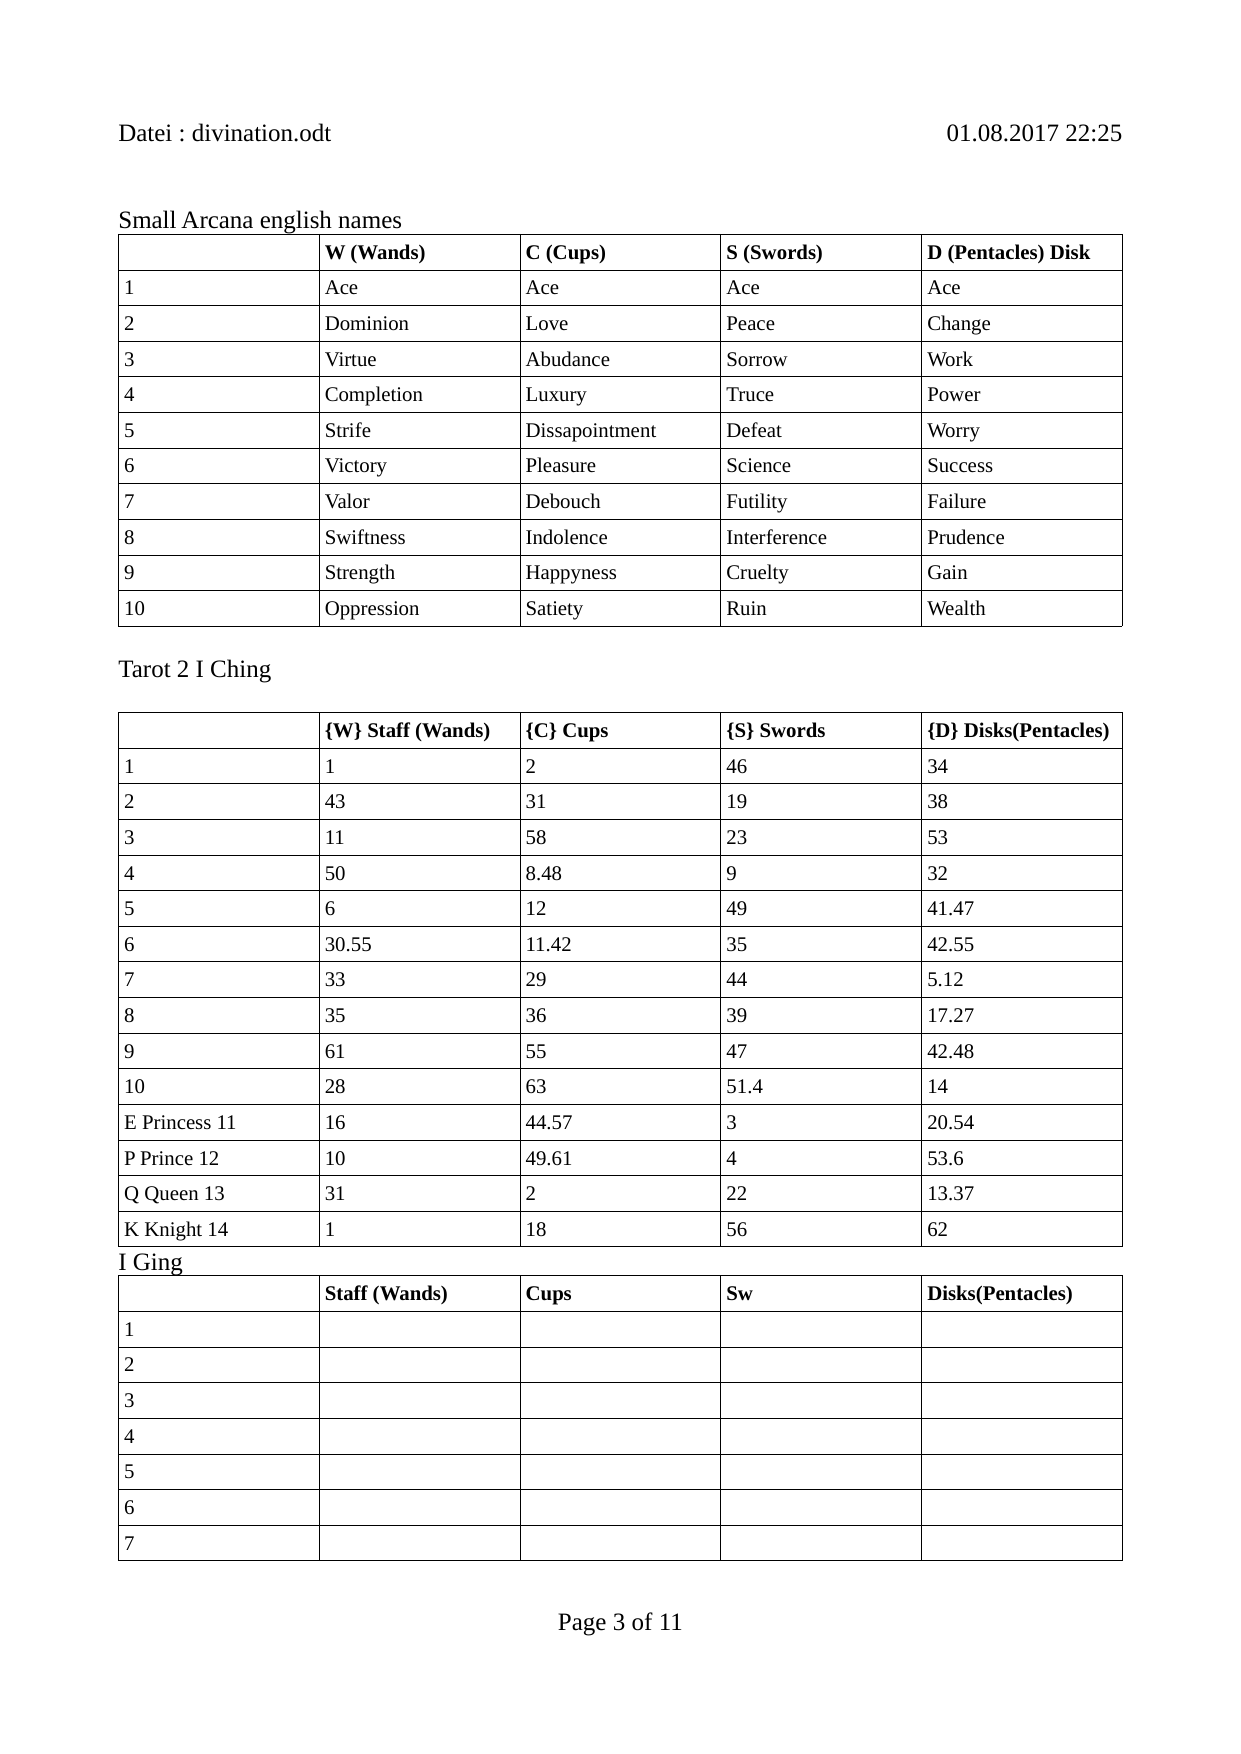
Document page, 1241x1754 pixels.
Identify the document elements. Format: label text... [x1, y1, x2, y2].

table_cell 62 [922, 1212, 1122, 1246]
table_cell 36 [521, 998, 720, 1033]
table_cell [922, 1490, 1122, 1525]
table_cell 39 [721, 998, 921, 1033]
table_cell Q Queen 13 [119, 1176, 319, 1211]
table_cell 5 [119, 1455, 319, 1489]
table_cell 8 [119, 998, 319, 1033]
table_cell 16 [320, 1105, 520, 1139]
table_header {W} Staff (Wands) [320, 713, 520, 748]
table_cell 7 [119, 484, 319, 519]
table_cell [922, 1312, 1122, 1347]
table_cell Strength [320, 556, 520, 590]
table_cell [721, 1419, 921, 1453]
table_cell Victory [320, 449, 520, 483]
table_header W (Wands) [320, 235, 520, 269]
text Small Arcana english names [118, 205, 1122, 234]
table_header Disks(Pentacles) [922, 1276, 1122, 1311]
table_cell 30,55 [320, 927, 520, 961]
table_cell 28 [320, 1069, 520, 1104]
table_cell 35 [320, 998, 520, 1033]
table_cell 9 [721, 856, 921, 890]
table_cell Happyness [521, 556, 720, 590]
table_cell Dissapointment [521, 413, 720, 448]
table_cell 44 [721, 962, 921, 997]
table_cell 53,6 [922, 1141, 1122, 1175]
table_cell Interference [721, 520, 921, 554]
table_cell 11,42 [521, 927, 720, 961]
table_cell Science [721, 449, 921, 483]
table_cell 2 [119, 1348, 319, 1382]
table_cell 42,55 [922, 927, 1122, 961]
table_cell Ace [922, 271, 1122, 305]
table_header C (Cups) [521, 235, 720, 269]
table_cell 2 [521, 749, 720, 783]
table_cell 6 [119, 449, 319, 483]
table_cell 10 [119, 591, 319, 626]
table_cell [922, 1455, 1122, 1489]
table_cell [721, 1455, 921, 1489]
table_cell [521, 1419, 720, 1453]
table_cell 4 [119, 856, 319, 890]
table_cell 2 [521, 1176, 720, 1211]
table_header {D} Disks(Pentacles) [922, 713, 1122, 748]
table_cell Love [521, 306, 720, 341]
table_cell Failure [922, 484, 1122, 519]
table_cell 49,61 [521, 1141, 720, 1175]
table_cell 4 [119, 377, 319, 412]
table_cell E Princess 11 [119, 1105, 319, 1139]
table_cell 43 [320, 784, 520, 819]
table_cell [521, 1490, 720, 1525]
table_cell [922, 1348, 1122, 1382]
table_cell Work [922, 342, 1122, 376]
table_cell [320, 1490, 520, 1525]
table_cell 31 [320, 1176, 520, 1211]
table_cell 11 [320, 820, 520, 854]
table_header [119, 713, 319, 748]
table_cell [721, 1490, 921, 1525]
table_cell 38 [922, 784, 1122, 819]
table_cell 4 [119, 1419, 319, 1453]
table_cell Prudence [922, 520, 1122, 554]
table_header D (Pentacles) Disk [922, 235, 1122, 269]
table_cell [521, 1348, 720, 1382]
table_cell Dominion [320, 306, 520, 341]
table_cell 31 [521, 784, 720, 819]
table_cell 1 [320, 749, 520, 783]
table_cell 29 [521, 962, 720, 997]
table_cell 13,37 [922, 1176, 1122, 1211]
table_header [119, 235, 319, 269]
table_header S (Swords) [721, 235, 921, 269]
table_cell [320, 1312, 520, 1347]
table_cell 63 [521, 1069, 720, 1104]
table_cell 53 [922, 820, 1122, 854]
table_cell 32 [922, 856, 1122, 890]
table_cell Cruelty [721, 556, 921, 590]
table_cell Ace [521, 271, 720, 305]
table_cell 6 [119, 1490, 319, 1525]
table_cell 9 [119, 556, 319, 590]
table_cell Oppression [320, 591, 520, 626]
table_cell Indolence [521, 520, 720, 554]
table_header {S} Swords [721, 713, 921, 748]
table_cell P Prince 12 [119, 1141, 319, 1175]
table_cell 8,48 [521, 856, 720, 890]
table_cell Ace [320, 271, 520, 305]
table_cell Pleasure [521, 449, 720, 483]
table_cell Sorrow [721, 342, 921, 376]
table_cell [521, 1526, 720, 1560]
table_cell 44,57 [521, 1105, 720, 1139]
table_cell 3 [119, 1383, 319, 1418]
table_cell [922, 1419, 1122, 1453]
table_cell K Knight 14 [119, 1212, 319, 1246]
table_cell 51,4 [721, 1069, 921, 1104]
table_cell 34 [922, 749, 1122, 783]
table_cell 41,47 [922, 891, 1122, 926]
table_cell Success [922, 449, 1122, 483]
table_cell 58 [521, 820, 720, 854]
table_cell [320, 1348, 520, 1382]
table_cell Gain [922, 556, 1122, 590]
table_cell 50 [320, 856, 520, 890]
table_header [119, 1276, 319, 1311]
table_cell 2 [119, 306, 319, 341]
text Tarot 2 I Ching [118, 654, 1122, 683]
table_cell 55 [521, 1034, 720, 1068]
table_cell 12 [521, 891, 720, 926]
table_cell 4 [721, 1141, 921, 1175]
text I Ging [118, 1247, 1122, 1275]
table_cell Satiety [521, 591, 720, 626]
table_cell 22 [721, 1176, 921, 1211]
table_cell 9 [119, 1034, 319, 1068]
table_cell 17,27 [922, 998, 1122, 1033]
table_header {C} Cups [521, 713, 720, 748]
table_cell Ace [721, 271, 921, 305]
table_cell 20,54 [922, 1105, 1122, 1139]
table_cell 6 [320, 891, 520, 926]
table_header Staff (Wands) [320, 1276, 520, 1311]
table_cell [320, 1419, 520, 1453]
table_header Sw [721, 1276, 921, 1311]
table_cell Swiftness [320, 520, 520, 554]
table_cell Defeat [721, 413, 921, 448]
table_cell [521, 1455, 720, 1489]
table_header Cups [521, 1276, 720, 1311]
table_cell [320, 1383, 520, 1418]
table_cell Completion [320, 377, 520, 412]
table_cell [320, 1455, 520, 1489]
table_cell 49 [721, 891, 921, 926]
table_cell [521, 1383, 720, 1418]
table_cell Change [922, 306, 1122, 341]
table_cell 7 [119, 962, 319, 997]
table_cell 10 [119, 1069, 319, 1104]
table_cell 5,12 [922, 962, 1122, 997]
table_cell 2 [119, 784, 319, 819]
table_cell Power [922, 377, 1122, 412]
table_cell [521, 1312, 720, 1347]
table_cell 3 [119, 342, 319, 376]
table_cell 5 [119, 891, 319, 926]
table_cell Wealth [922, 591, 1122, 626]
table_cell Virtue [320, 342, 520, 376]
table_cell 18 [521, 1212, 720, 1246]
table_cell 3 [721, 1105, 921, 1139]
table_cell Worry [922, 413, 1122, 448]
table_cell 33 [320, 962, 520, 997]
table_cell 19 [721, 784, 921, 819]
table_cell 5 [119, 413, 319, 448]
table_cell 10 [320, 1141, 520, 1175]
table_cell Truce [721, 377, 921, 412]
table_cell 1 [119, 1312, 319, 1347]
table_cell Futility [721, 484, 921, 519]
table_cell 61 [320, 1034, 520, 1068]
table_cell 35 [721, 927, 921, 961]
table_cell [721, 1348, 921, 1382]
table_cell 14 [922, 1069, 1122, 1104]
table_cell Luxury [521, 377, 720, 412]
table_cell 1 [320, 1212, 520, 1246]
table_cell [320, 1526, 520, 1560]
table_cell Debouch [521, 484, 720, 519]
table_cell 8 [119, 520, 319, 554]
table_cell 46 [721, 749, 921, 783]
table_cell 1 [119, 271, 319, 305]
table_cell Abudance [521, 342, 720, 376]
table_cell [721, 1383, 921, 1418]
table_cell Strife [320, 413, 520, 448]
table_cell [721, 1312, 921, 1347]
table_cell Peace [721, 306, 921, 341]
table_cell Ruin [721, 591, 921, 626]
table_cell Valor [320, 484, 520, 519]
table_cell 23 [721, 820, 921, 854]
table_cell [922, 1526, 1122, 1560]
table_cell 42,48 [922, 1034, 1122, 1068]
table_cell [721, 1526, 921, 1560]
table_cell 6 [119, 927, 319, 961]
table_cell 56 [721, 1212, 921, 1246]
table_cell [922, 1383, 1122, 1418]
table_cell 7 [119, 1526, 319, 1560]
table_cell 1 [119, 749, 319, 783]
table_cell 3 [119, 820, 319, 854]
table_cell 47 [721, 1034, 921, 1068]
